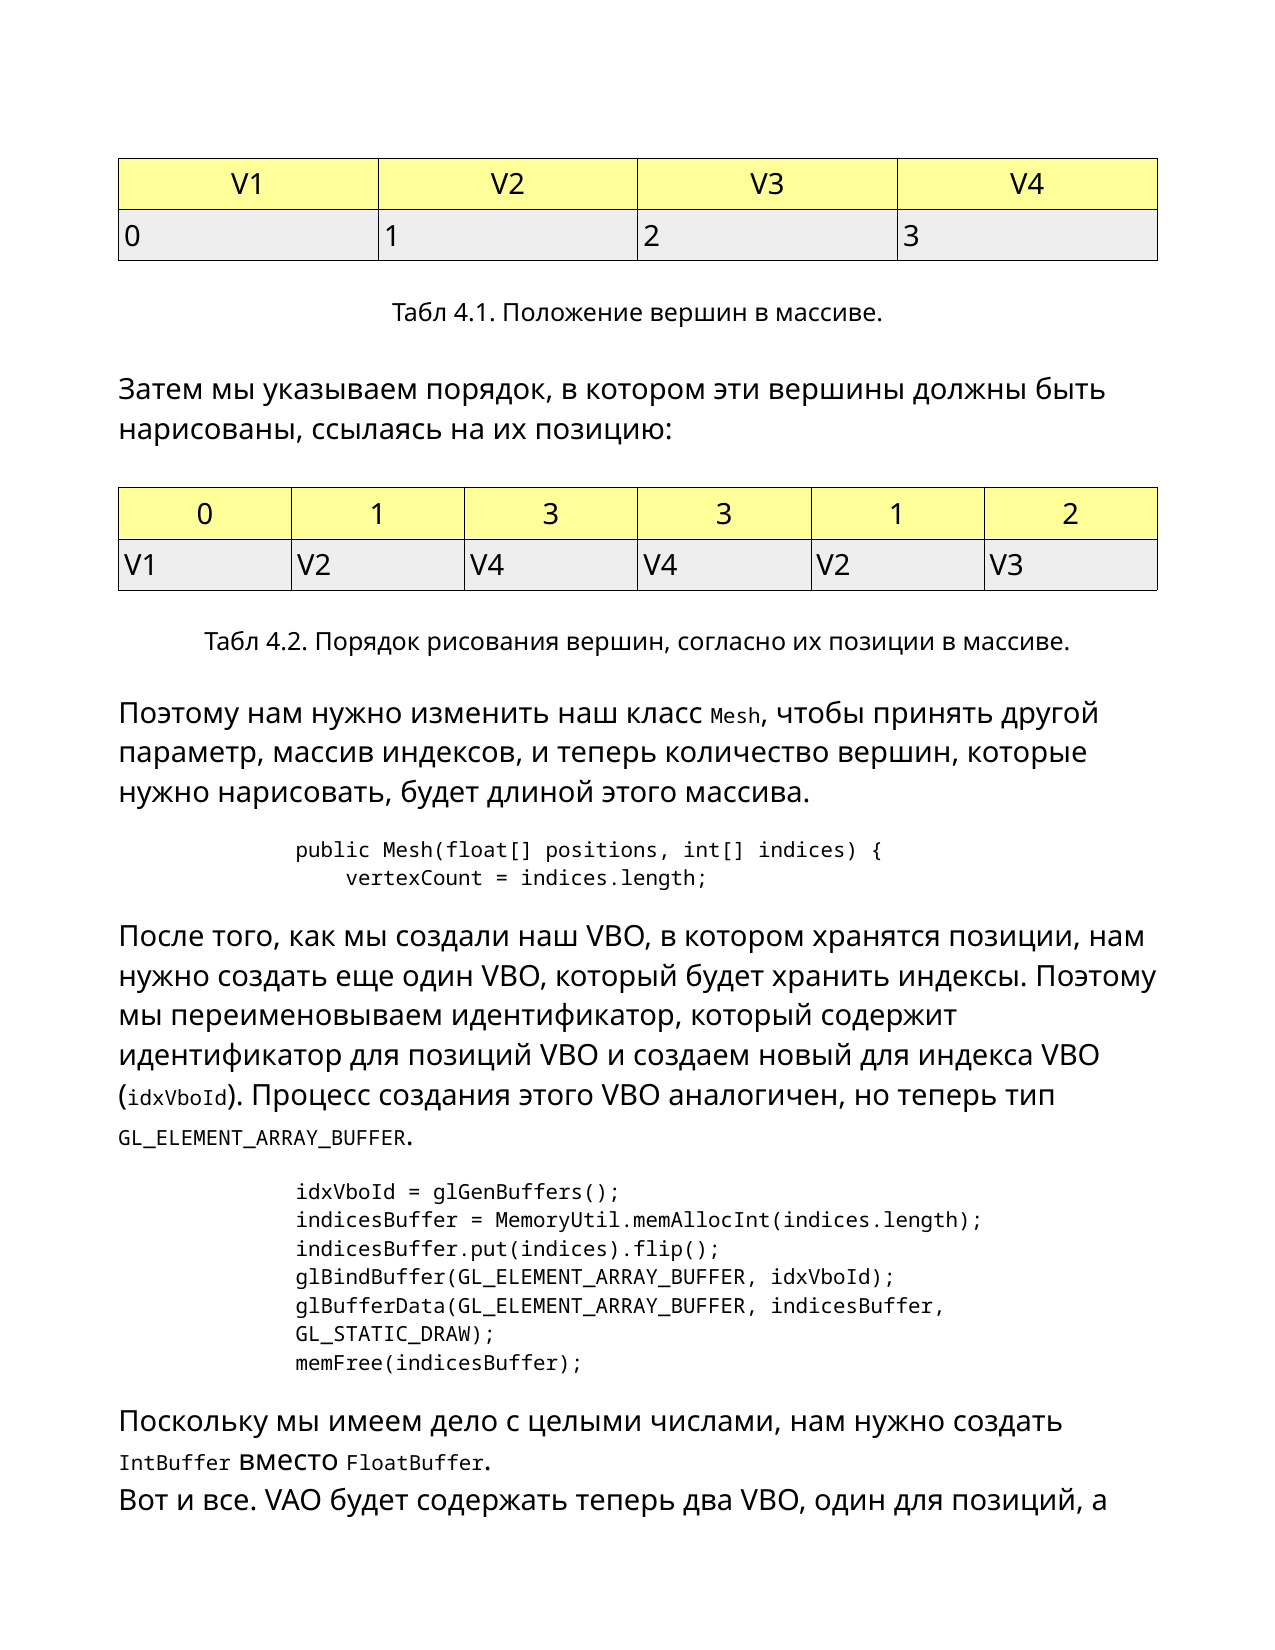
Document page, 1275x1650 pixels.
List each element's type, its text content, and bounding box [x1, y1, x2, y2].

text idxVboId = glGenBuffers(); [295, 1177, 1157, 1206]
text memFree(indicesBuffer); [295, 1348, 1157, 1376]
table_cell 1 [379, 210, 637, 260]
table_header V2 [379, 159, 637, 209]
table_cell V3 [985, 540, 1157, 590]
text glBindBuffer(GL_ELEMENT_ARRAY_BUFFER, idxVboId); [295, 1262, 1157, 1291]
table_cell 2 [638, 210, 897, 260]
text vertexCount = indices.length; [295, 863, 1157, 892]
text Табл 4.1. Положение вершин в массиве. [118, 294, 1157, 328]
table_header 3 [638, 488, 811, 538]
table_header 2 [985, 488, 1157, 538]
table_cell V2 [812, 540, 984, 590]
table_header 1 [812, 488, 984, 538]
table_cell 0 [119, 210, 378, 260]
text Поскольку мы имеем дело с целыми числами, нам нужно создать IntBuffer вместо FloatBuffer. Вот и все. VAO будет содержать теперь два VBO, один для позиций, а [118, 1400, 1157, 1519]
text public Mesh(float[] positions, int[] indices) { [295, 835, 1157, 863]
table_cell 3 [898, 210, 1157, 260]
table_header 1 [292, 488, 464, 538]
table_header 3 [465, 488, 637, 538]
table_cell V1 [119, 540, 291, 590]
table_cell V4 [465, 540, 637, 590]
table_header V3 [638, 159, 897, 209]
text После того, как мы создали наш VBO, в котором хранятся позиции, нам нужно создать еще один VBO, который будет хранить индексы. Поэтому мы переименовываем идентификатор, который содержит идентификатор для позиций VBO и создаем новый для индекса VBO (idxVboId). Процесс создания этого VBO аналогичен, но теперь тип GL_ELEMENT_ARRAY_BUFFER. [118, 915, 1157, 1153]
text glBufferData(GL_ELEMENT_ARRAY_BUFFER, indicesBuffer, GL_STATIC_DRAW); [295, 1291, 1157, 1348]
table_header V1 [119, 159, 378, 209]
text indicesBuffer.put(indices).flip(); [295, 1234, 1157, 1262]
table_cell V4 [638, 540, 811, 590]
text Затем мы указываем порядок, в котором эти вершины должны быть нарисованы, ссылаясь на их позицию: [118, 368, 1157, 448]
text Табл 4.2. Порядок рисования вершин, согласно их позиции в массиве. [118, 624, 1157, 658]
table_header 0 [119, 488, 291, 538]
table_header V4 [898, 159, 1157, 209]
text Поэтому нам нужно изменить наш класс Mesh, чтобы принять другой параметр, массив индексов, и теперь количество вершин, которые нужно нарисовать, будет длиной этого массива. [118, 692, 1157, 811]
text indicesBuffer = MemoryUtil.memAllocInt(indices.length); [295, 1206, 1157, 1234]
table_cell V2 [292, 540, 464, 590]
